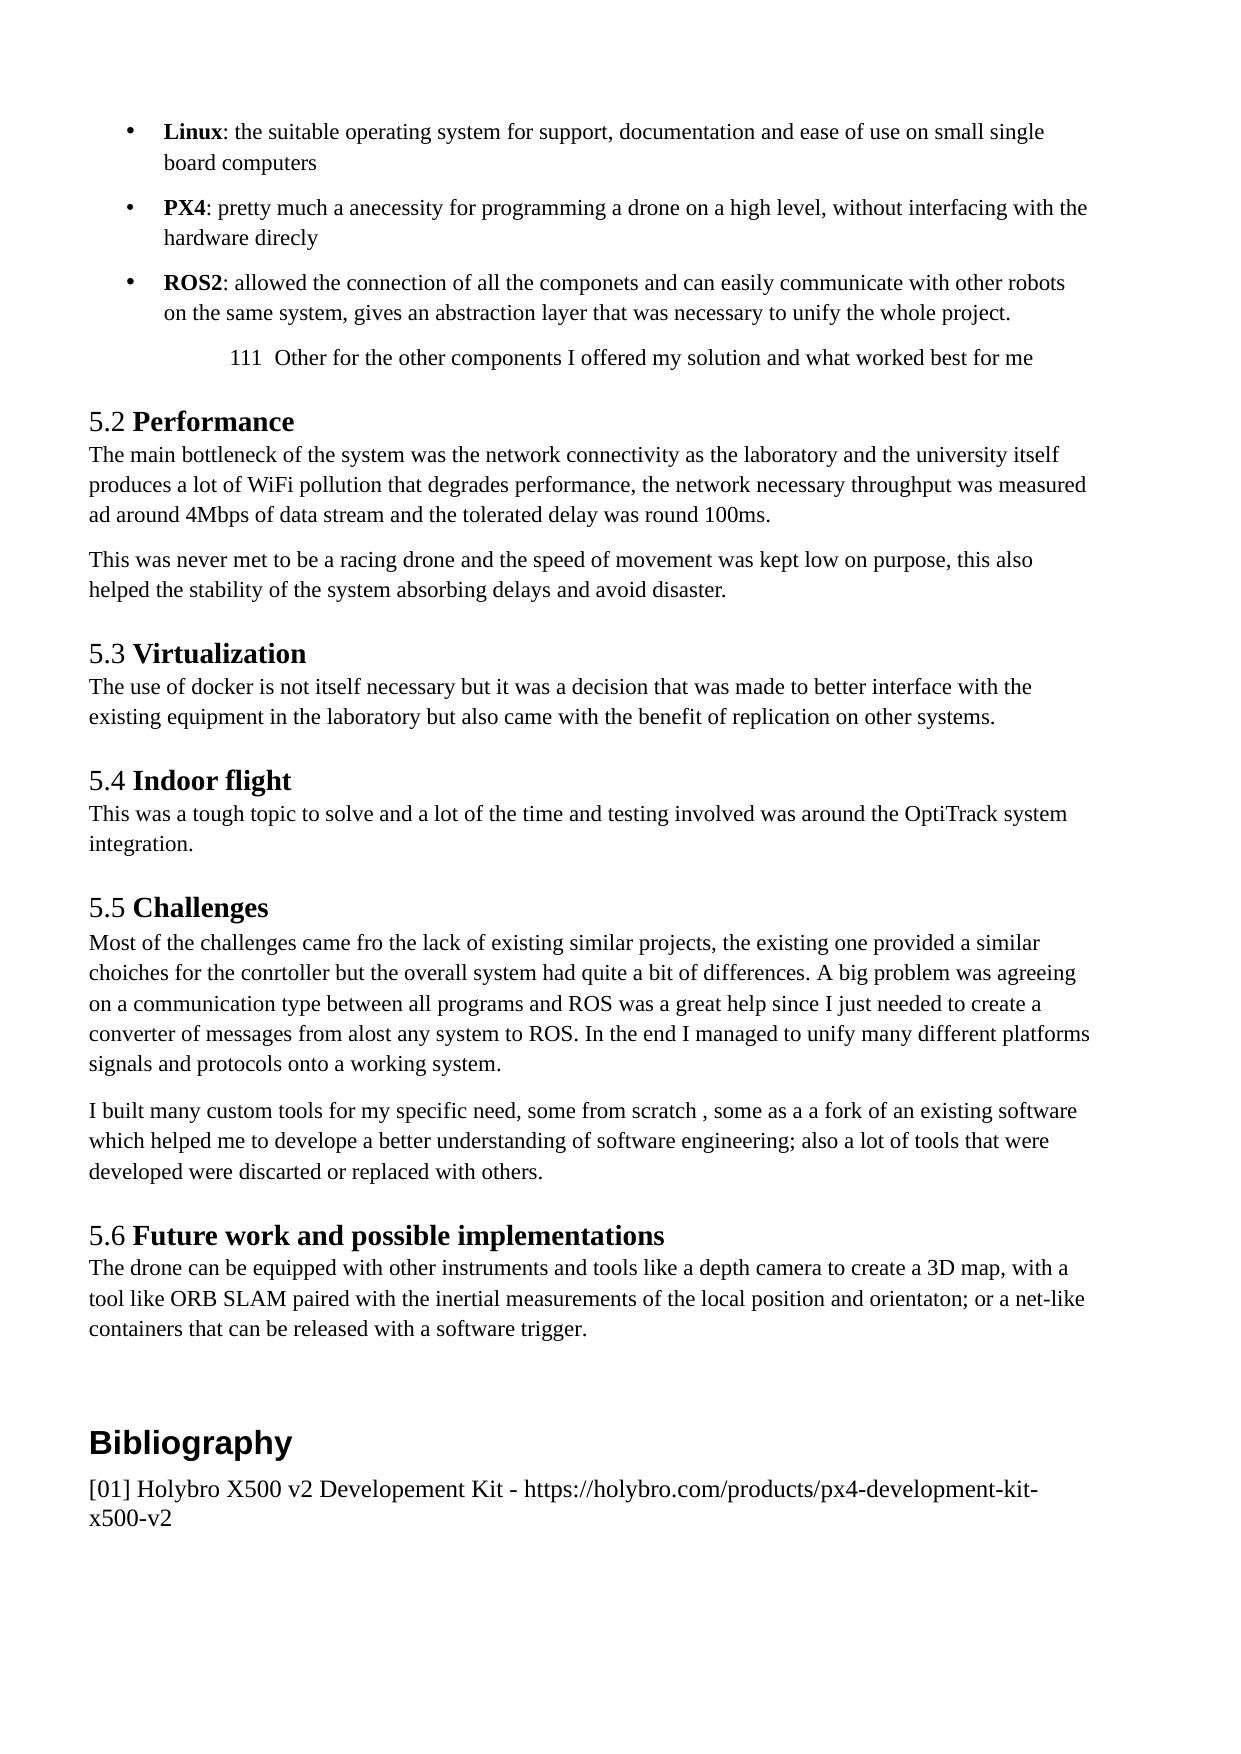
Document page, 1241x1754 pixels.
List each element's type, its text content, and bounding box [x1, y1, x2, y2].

subtitle 5.5 Challenges [89, 890, 1092, 924]
subtitle 5.6 Future work and possible implementations [89, 1218, 1092, 1251]
list This was a tough topic to solve and a lot of the time and testing involved was around the OptiTrack system integration. [89, 800, 1092, 856]
list ROS2: allowed the connection of all the componets and can easily communicate with other robots on the same system, gives an abstraction layer that was necessary to unify the whole project. [126, 268, 1092, 326]
subtitle 5.3 Virtualization [89, 636, 1092, 670]
list The use of docker is not itself necessary but it was a decision that was made to better interface with the existing equipment in the laboratory but also came with the benefit of replication on other systems. [89, 673, 1092, 729]
subtitle 5.2 Performance [89, 404, 1092, 438]
subtitle 5.4 Indoor flight [89, 763, 1092, 797]
list Linux: the suitable operating system for support, documentation and ease of use on small single board computers [126, 118, 1092, 175]
list This was never met to be a racing drone and the speed of movement was kept low on purpose, this also helped the stability of the system absorbing delays and avoid disaster. [89, 546, 1092, 602]
list The main bottleneck of the system was the network connectivity as the laboratory and the university itself produces a lot of WiFi pollution that degrades performance, the network necessary throughput was measured ad around 4Mbps of data stream and the tolerated delay was round 100ms. [89, 441, 1092, 527]
text [01] Holybro X500 v2 Developement Kit - https://holybro.com/products/px4-development-kit-x500-v2 [89, 1474, 1092, 1532]
list Most of the challenges came fro the lack of existing similar projects, the existing one provided a similar choiches for the conrtoller but the overall system had quite a bit of differences. A big problem was agreeing on a communication type between all programs and ROS was a great help since I just needed to create a converter of messages from alost any system to ROS. In the end I managed to unify many different platforms signals and protocols onto a working system. [0, 927, 1092, 1076]
subtitle Bibliography [89, 1423, 1092, 1462]
list PX4: pretty much a anecessity for programming a drone on a high level, without interfacing with the hardware direcly [126, 193, 1092, 250]
list I built many custom tools for my specific need, some from scratch , some as a a fork of an existing software which helped me to develope a better understanding of software engineering; also a lot of tools that were developed were discarted or replaced with others. [0, 1095, 1092, 1184]
list The drone can be equipped with other instruments and tools like a depth camera to create a 3D map, with a tool like ORB SLAM paired with the inertial measurements of the local position and orientaton; or a net-like containers that can be released with a software trigger. [89, 1254, 1092, 1341]
